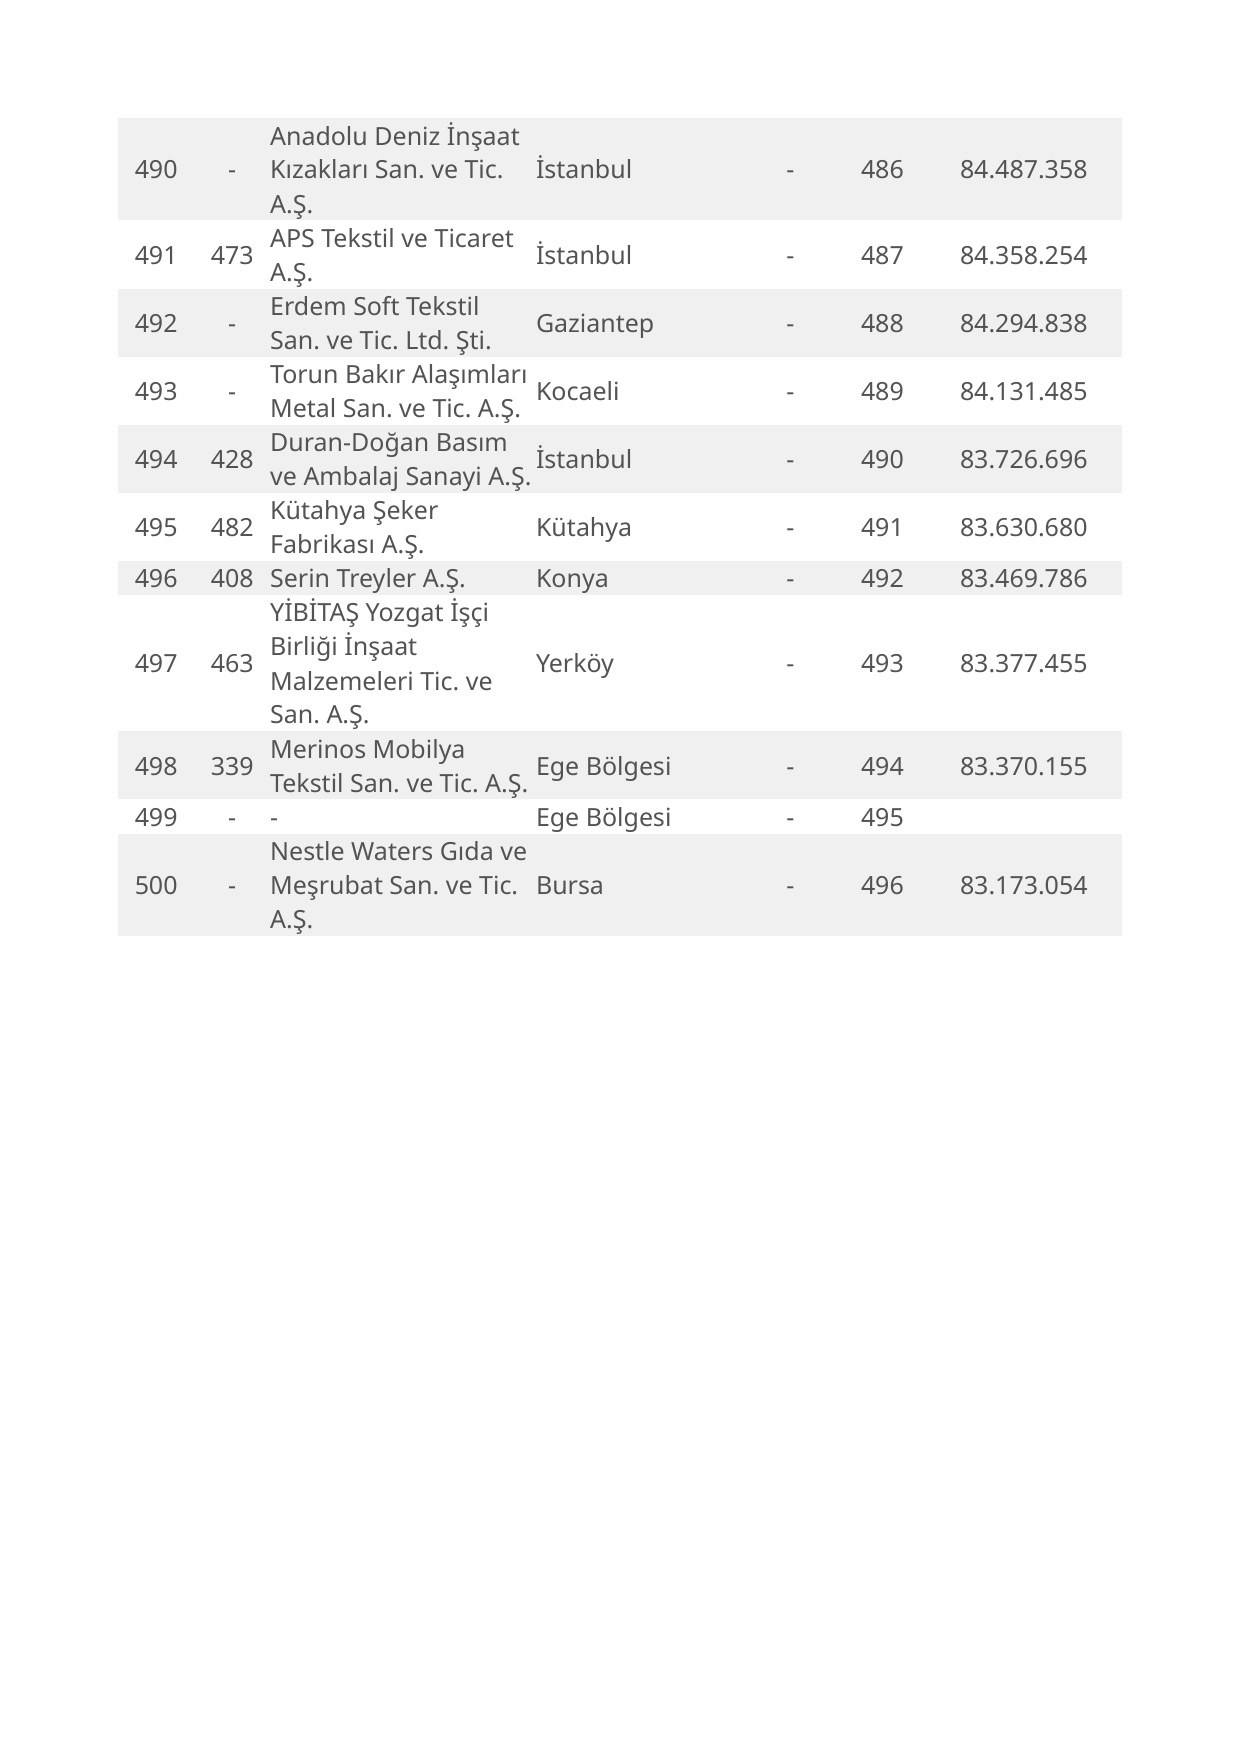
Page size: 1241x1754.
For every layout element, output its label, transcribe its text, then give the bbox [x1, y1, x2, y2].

table_cell 496 [839, 834, 925, 936]
table_cell 488 [839, 289, 925, 357]
table_cell 428 [194, 425, 270, 493]
table_cell 499 [118, 799, 194, 833]
table_cell 489 [839, 357, 925, 425]
table_cell - [194, 289, 270, 357]
table_cell 493 [839, 595, 925, 731]
table_cell 494 [839, 731, 925, 799]
table_cell 498 [118, 731, 194, 799]
table_cell Ege Bölgesi [536, 799, 741, 833]
table_cell - [741, 289, 839, 357]
table_cell 490 [839, 425, 925, 493]
table_cell Merinos Mobilya Tekstil San. ve Tic. A.Ş. [270, 731, 536, 799]
table_cell 495 [839, 799, 925, 833]
table_cell 492 [118, 289, 194, 357]
table_cell İstanbul [536, 425, 741, 493]
table_cell 83.173.054 [925, 834, 1122, 936]
table_cell Kocaeli [536, 357, 741, 425]
table_cell 500 [118, 834, 194, 936]
table_cell 83.469.786 [925, 561, 1122, 595]
table_cell - [194, 799, 270, 833]
table_cell - [741, 561, 839, 595]
table_cell Erdem Soft Tekstil San. ve Tic. Ltd. Şti. [270, 289, 536, 357]
table_cell Yerköy [536, 595, 741, 731]
table_cell [925, 799, 1122, 833]
table_cell 84.487.358 [925, 118, 1122, 220]
table_cell 84.294.838 [925, 289, 1122, 357]
table_cell 473 [194, 220, 270, 288]
table_cell - [741, 425, 839, 493]
table_cell İstanbul [536, 220, 741, 288]
table_cell - [741, 731, 839, 799]
table_cell Nestle Waters Gıda ve Meşrubat San. ve Tic. A.Ş. [270, 834, 536, 936]
table_cell 83.370.155 [925, 731, 1122, 799]
table_cell 83.726.696 [925, 425, 1122, 493]
table_cell 495 [118, 493, 194, 561]
table_cell - [194, 118, 270, 220]
table_cell 408 [194, 561, 270, 595]
table_cell 496 [118, 561, 194, 595]
table_cell 83.377.455 [925, 595, 1122, 731]
table_cell Anadolu Deniz İnşaat Kızakları San. ve Tic. A.Ş. [270, 118, 536, 220]
table_cell YİBİTAŞ Yozgat İşçi Birliği İnşaat Malzemeleri Tic. ve San. A.Ş. [270, 595, 536, 731]
table_cell Serin Treyler A.Ş. [270, 561, 536, 595]
table_cell Bursa [536, 834, 741, 936]
table_cell İstanbul [536, 118, 741, 220]
table_cell 482 [194, 493, 270, 561]
table_cell Duran-Doğan Basım ve Ambalaj Sanayi A.Ş. [270, 425, 536, 493]
table_cell - [194, 834, 270, 936]
table_cell 491 [118, 220, 194, 288]
table_cell 497 [118, 595, 194, 731]
table_cell 487 [839, 220, 925, 288]
table_cell Ege Bölgesi [536, 731, 741, 799]
table_cell Kütahya Şeker Fabrikası A.Ş. [270, 493, 536, 561]
table_cell Konya [536, 561, 741, 595]
table_cell 463 [194, 595, 270, 731]
table_cell 491 [839, 493, 925, 561]
table_cell - [741, 834, 839, 936]
table_cell 84.131.485 [925, 357, 1122, 425]
table_cell 492 [839, 561, 925, 595]
table_cell 83.630.680 [925, 493, 1122, 561]
table_cell - [741, 118, 839, 220]
table_cell 84.358.254 [925, 220, 1122, 288]
table_cell - [741, 595, 839, 731]
table_cell - [270, 799, 536, 833]
table_cell Torun Bakır Alaşımları Metal San. ve Tic. A.Ş. [270, 357, 536, 425]
table_cell 493 [118, 357, 194, 425]
table_cell 490 [118, 118, 194, 220]
table_cell - [741, 799, 839, 833]
table_cell APS Tekstil ve Ticaret A.Ş. [270, 220, 536, 288]
table_cell - [194, 357, 270, 425]
table_cell Kütahya [536, 493, 741, 561]
table_cell - [741, 357, 839, 425]
table_cell - [741, 493, 839, 561]
table_cell 486 [839, 118, 925, 220]
table_cell - [741, 220, 839, 288]
table_cell 339 [194, 731, 270, 799]
table_cell Gaziantep [536, 289, 741, 357]
table_cell 494 [118, 425, 194, 493]
